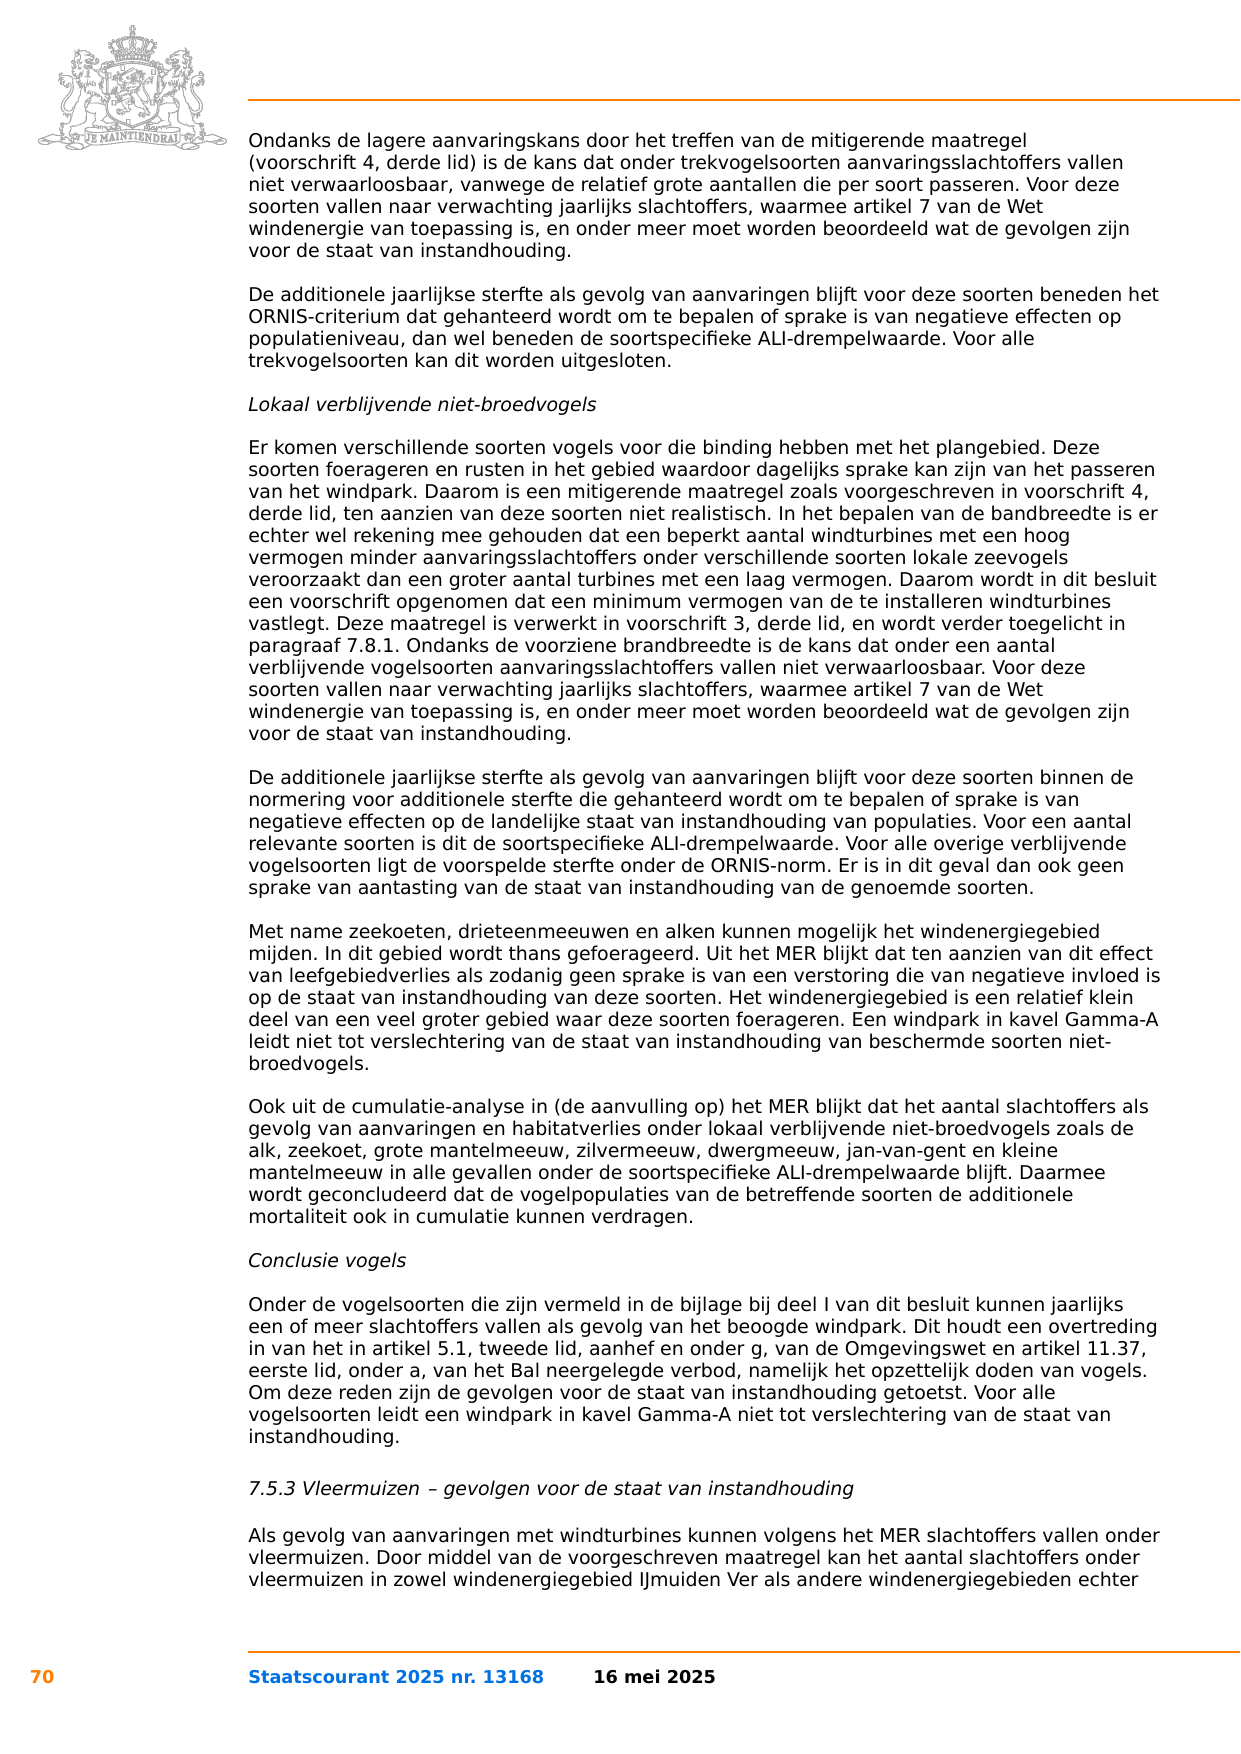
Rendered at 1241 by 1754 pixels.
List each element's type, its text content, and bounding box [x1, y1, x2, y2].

subtitle 7.5.3 Vleermuizen – gevolgen voor de staat van instandhouding [248, 1478, 1163, 1500]
text Als gevolg van aanvaringen met windturbines kunnen volgens het MER slachtoffers vallen onder vleermuizen. Door middel van de voorgeschreven maatregel kan het aantal slachtoffers onder vleermuizen in zowel windenergiegebied IJmuiden Ver als andere windenergiegebieden echter [248, 1525, 1163, 1591]
picture [38, 25, 227, 150]
subtitle Conclusie vogels [248, 1250, 1163, 1272]
text De additionele jaarlijkse sterfte als gevolg van aanvaringen blijft voor deze soorten binnen de normering voor additionele sterfte die gehanteerd wordt om te bepalen of sprake is van negatieve effecten op de landelijke staat van instandhouding van populaties. Voor een aantal relevante soorten is dit de soortspecifieke ALI-drempelwaarde. Voor alle overige verblijvende vogelsoorten ligt de voorspelde sterfte onder de ORNIS-norm. Er is in dit geval dan ook geen sprake van aantasting van de staat van instandhouding van de genoemde soorten. [248, 767, 1163, 899]
text Met name zeekoeten, drieteenmeeuwen en alken kunnen mogelijk het windenergiegebied mijden. In dit gebied wordt thans gefoerageerd. Uit het MER blijkt dat ten aanzien van dit effect van leefgebiedverlies als zodanig geen sprake is van een verstoring die van negatieve invloed is op de staat van instandhouding van deze soorten. Het windenergiegebied is een relatief klein deel van een veel groter gebied waar deze soorten foerageren. Een windpark in kavel Gamma-A leidt niet tot verslechtering van de staat van instandhouding van beschermde soorten niet-broedvogels. [248, 921, 1163, 1074]
text Er komen verschillende soorten vogels voor die binding hebben met het plangebied. Deze soorten foerageren en rusten in het gebied waardoor dagelijks sprake kan zijn van het passeren van het windpark. Daarom is een mitigerende maatregel zoals voorgeschreven in voorschrift 4, derde lid, ten aanzien van deze soorten niet realistisch. In het bepalen van de bandbreedte is er echter wel rekening mee gehouden dat een beperkt aantal windturbines met een hoog vermogen minder aanvaringsslachtoffers onder verschillende soorten lokale zeevogels veroorzaakt dan een groter aantal turbines met een laag vermogen. Daarom wordt in dit besluit een voorschrift opgenomen dat een minimum vermogen van de te installeren windturbines vastlegt. Deze maatregel is verwerkt in voorschrift 3, derde lid, en wordt verder toegelicht in paragraaf 7.8.1. Ondanks de voorziene brandbreedte is de kans dat onder een aantal verblijvende vogelsoorten aanvaringsslachtoffers vallen niet verwaarloosbaar. Voor deze soorten vallen naar verwachting jaarlijks slachtoffers, waarmee artikel 7 van de Wet windenergie van toepassing is, en onder meer moet worden beoordeeld wat de gevolgen zijn voor de staat van instandhouding. [248, 437, 1163, 745]
text Ondanks de lagere aanvaringskans door het treffen van de mitigerende maatregel (voorschrift 4, derde lid) is de kans dat onder trekvogelsoorten aanvaringsslachtoffers vallen niet verwaarloosbaar, vanwege de relatief grote aantallen die per soort passeren. Voor deze soorten vallen naar verwachting jaarlijks slachtoffers, waarmee artikel 7 van de Wet windenergie van toepassing is, en onder meer moet worden beoordeeld wat de gevolgen zijn voor de staat van instandhouding. [248, 130, 1163, 262]
text De additionele jaarlijkse sterfte als gevolg van aanvaringen blijft voor deze soorten beneden het ORNIS-criterium dat gehanteerd wordt om te bepalen of sprake is van negatieve effecten op populatieniveau, dan wel beneden de soortspecifieke ALI-drempelwaarde. Voor alle trekvogelsoorten kan dit worden uitgesloten. [248, 284, 1163, 372]
text Ook uit de cumulatie-analyse in (de aanvulling op) het MER blijkt dat het aantal slachtoffers als gevolg van aanvaringen en habitatverlies onder lokaal verblijvende niet-broedvogels zoals de alk, zeekoet, grote mantelmeeuw, zilvermeeuw, dwergmeeuw, jan-van-gent en kleine mantelmeeuw in alle gevallen onder de soortspecifieke ALI-drempelwaarde blijft. Daarmee wordt geconcludeerd dat de vogelpopulaties van de betreffende soorten de additionele mortaliteit ook in cumulatie kunnen verdragen. [248, 1096, 1163, 1228]
text Onder de vogelsoorten die zijn vermeld in de bijlage bij deel I van dit besluit kunnen jaarlijks een of meer slachtoffers vallen als gevolg van het beoogde windpark. Dit houdt een overtreding in van het in artikel 5.1, tweede lid, aanhef en onder g, van de Omgevingswet en artikel 11.37, eerste lid, onder a, van het Bal neergelegde verbod, namelijk het opzettelijk doden van vogels. Om deze reden zijn de gevolgen voor de staat van instandhouding getoetst. Voor alle vogelsoorten leidt een windpark in kavel Gamma-A niet tot verslechtering van de staat van instandhouding. [248, 1294, 1163, 1448]
subtitle Lokaal verblijvende niet-broedvogels [248, 393, 1163, 415]
